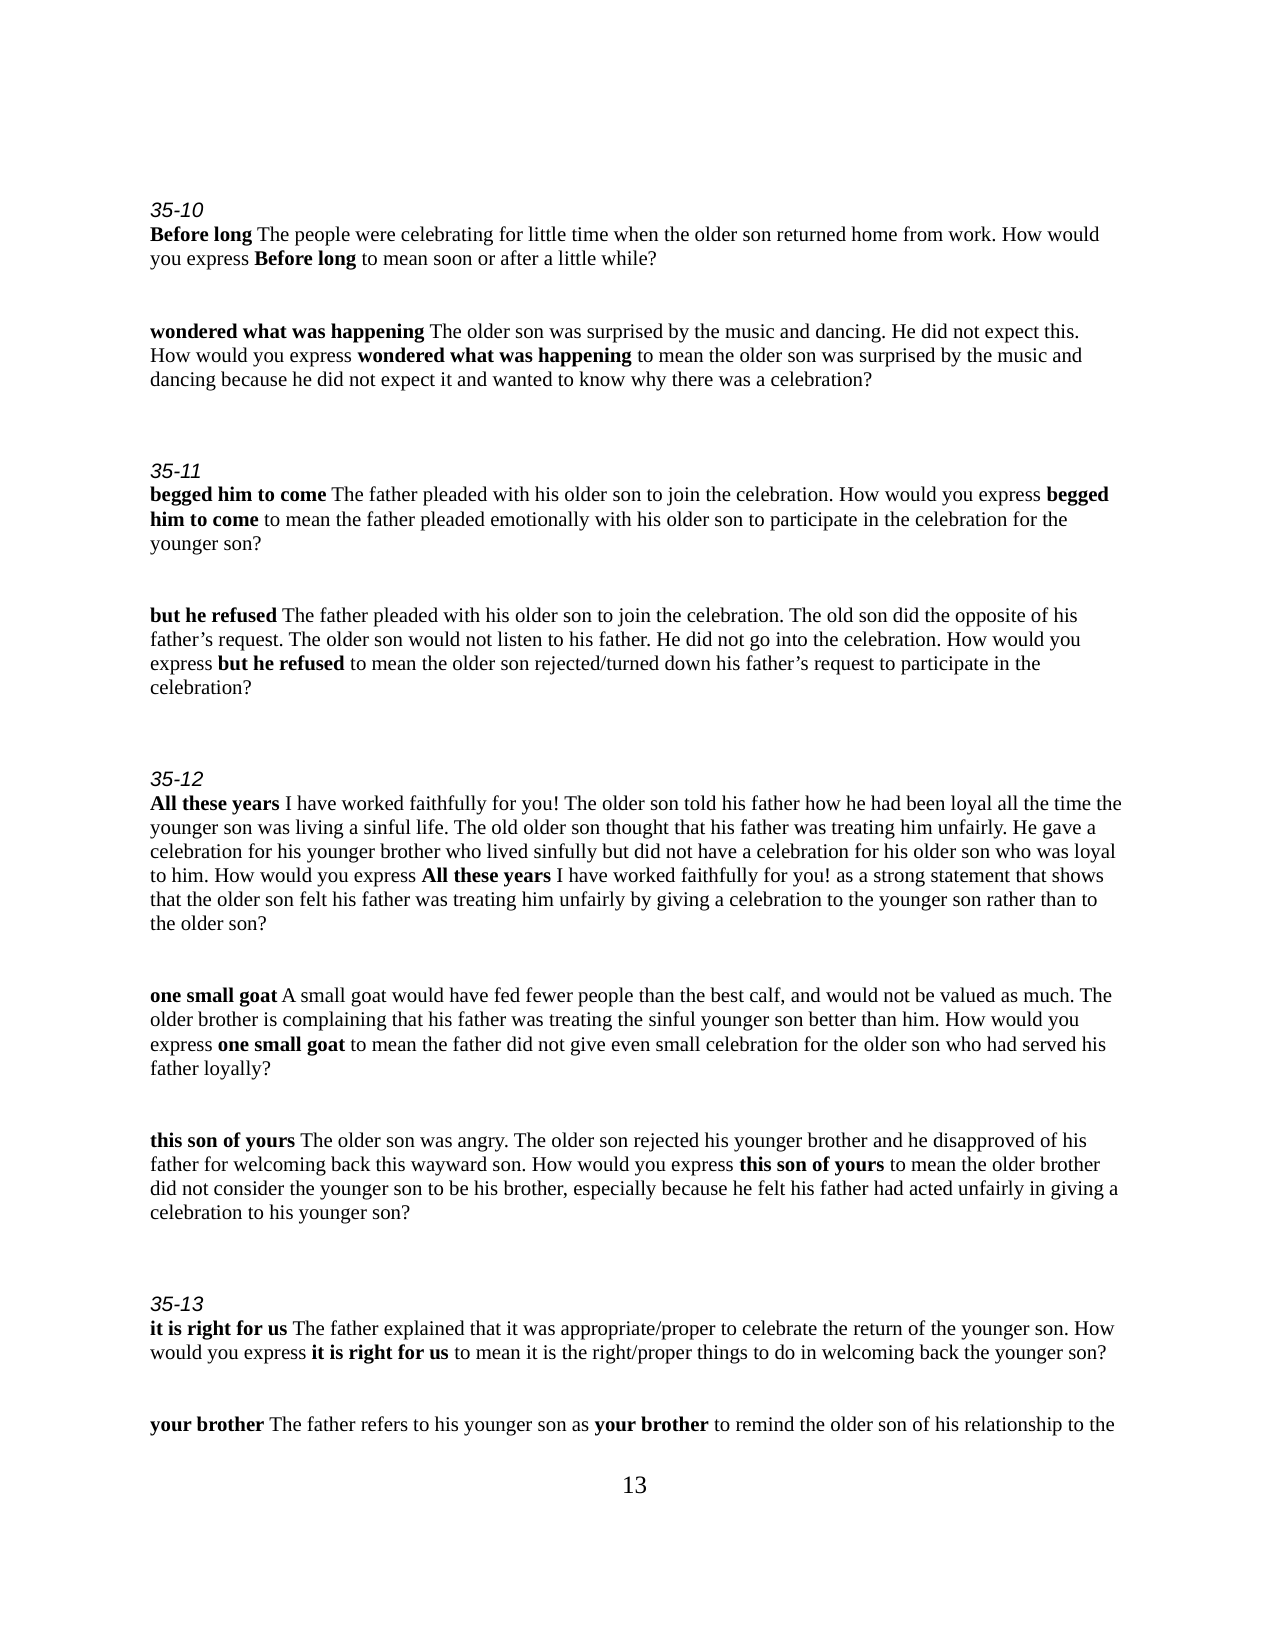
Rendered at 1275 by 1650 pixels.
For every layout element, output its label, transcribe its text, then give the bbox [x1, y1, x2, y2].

text one small goat A small goat would have fed fewer people than the best calf, and would not be valued as much. The older brother is complaining that his father was treating the sinful younger son better than him. How would you express one small goat to mean the father did not give even small celebration for the older son who had served his father loyally? [150, 983, 1125, 1079]
text All these years I have worked faithfully for you! The older son told his father how he had been loyal all the time the younger son was living a sinful life. The old older son thought that his father was treating him unfairly. He gave a celebration for his younger brother who lived sinfully but did not have a celebration for his older son who was loyal to him. How would you express All these years I have worked faithfully for you! as a strong statement that shows that the older son felt his father was treating him unfairly by giving a celebration to the younger son rather than to the older son? [150, 791, 1125, 935]
text this son of yours The older son was angry. The older son rejected his younger brother and he disapproved of his father for welcoming back this wayward son. How would you express this son of yours to mean the older brother did not consider the younger son to be his brother, especially because he felt his father had acted unfairly in giving a celebration to his younger son? [150, 1128, 1125, 1224]
text Before long The people were celebrating for little time when the older son returned home from work. How would you express Before long to mean soon or after a little while? [150, 222, 1125, 270]
subtitle 35-11 [150, 458, 1125, 482]
text it is right for us The father explained that it was appropriate/proper to celebrate the return of the younger son. How would you express it is right for us to mean it is the right/proper things to do in welcoming back the younger son? [150, 1316, 1125, 1364]
text but he refused The father pleaded with his older son to join the celebration. The old son did the opposite of his father’s request. The older son would not listen to his father. He did not go into the celebration. How would you express but he refused to mean the older son rejected/turned down his father’s request to participate in the celebration? [150, 603, 1125, 699]
text begged him to come The father pleaded with his older son to join the celebration. How would you express begged him to come to mean the father pleaded emotionally with his older son to participate in the celebration for the younger son? [150, 482, 1125, 554]
text wondered what was happening The older son was surprised by the music and dancing. He did not expect this. How would you express wondered what was happening to mean the older son was surprised by the music and dancing because he did not expect it and wanted to know why there was a celebration? [150, 318, 1125, 391]
subtitle 35-13 [150, 1292, 1125, 1316]
text your brother The father refers to his younger son as your brother to remind the older son of his relationship to the [150, 1412, 1125, 1436]
subtitle 35-10 [150, 198, 1125, 222]
subtitle 35-12 [150, 767, 1125, 791]
